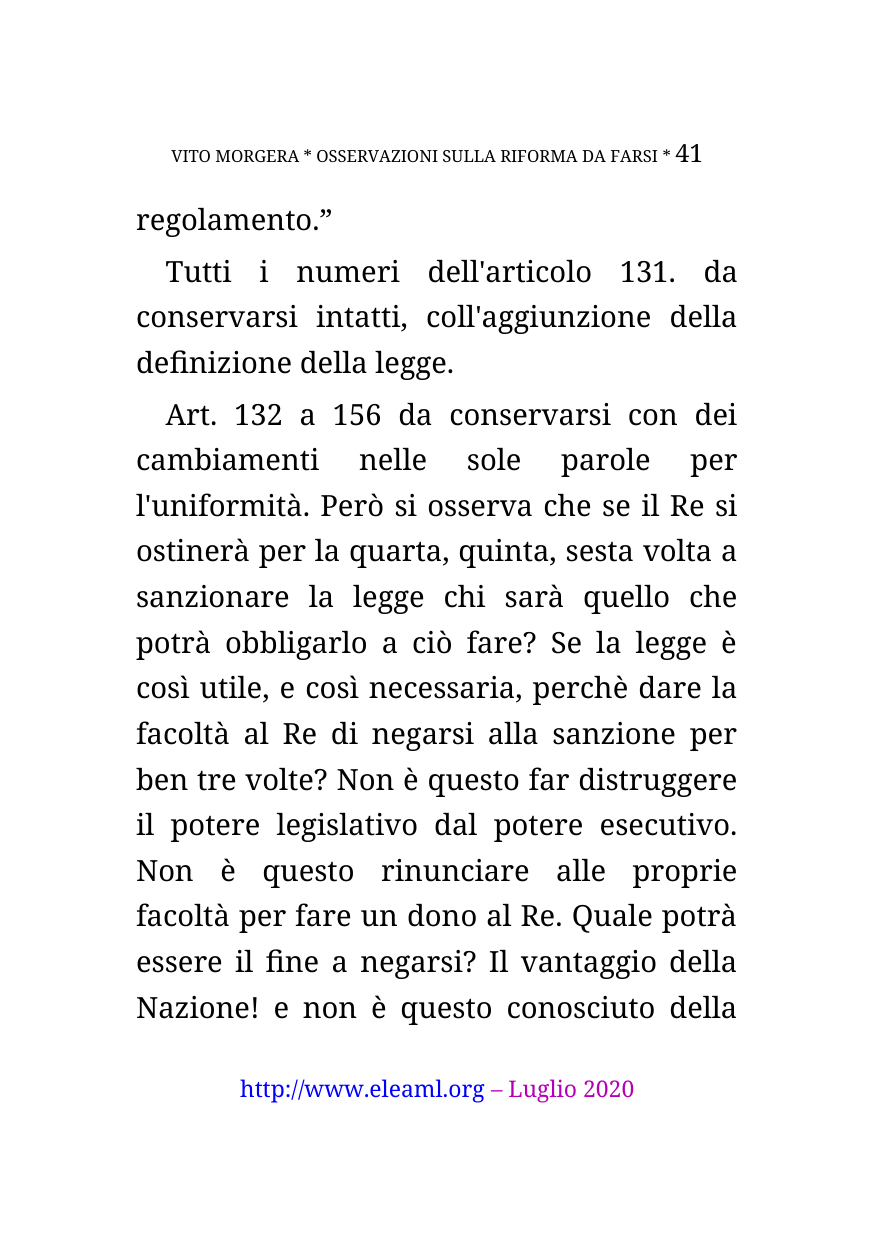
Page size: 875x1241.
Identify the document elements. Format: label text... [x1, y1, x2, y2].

text regolamento.” [136, 199, 738, 239]
text Tutti i numeri dell'articolo 131. da conservarsi intatti, coll'aggiunzione della definizione della legge. [136, 251, 738, 382]
text Art. 132 a 156 da conservarsi con dei cambiamenti nelle sole parole per l'uniformità. Però si osserva che se il Re si ostinerà per la quarta, quinta, sesta volta a sanzionare la legge chi sarà quello che potrà obbligarlo a ciò fare? Se la legge è così utile, e così necessaria, perchè dare la facoltà al Re di negarsi alla sanzione per ben tre volte? Non è questo far distruggere il potere legislativo dal potere esecutivo. Non è questo rinunciare alle proprie facoltà per fare un dono al Re. Quale potrà essere il fine a negarsi? Il vantaggio della Nazione! e non è questo conosciuto della [136, 394, 738, 1027]
